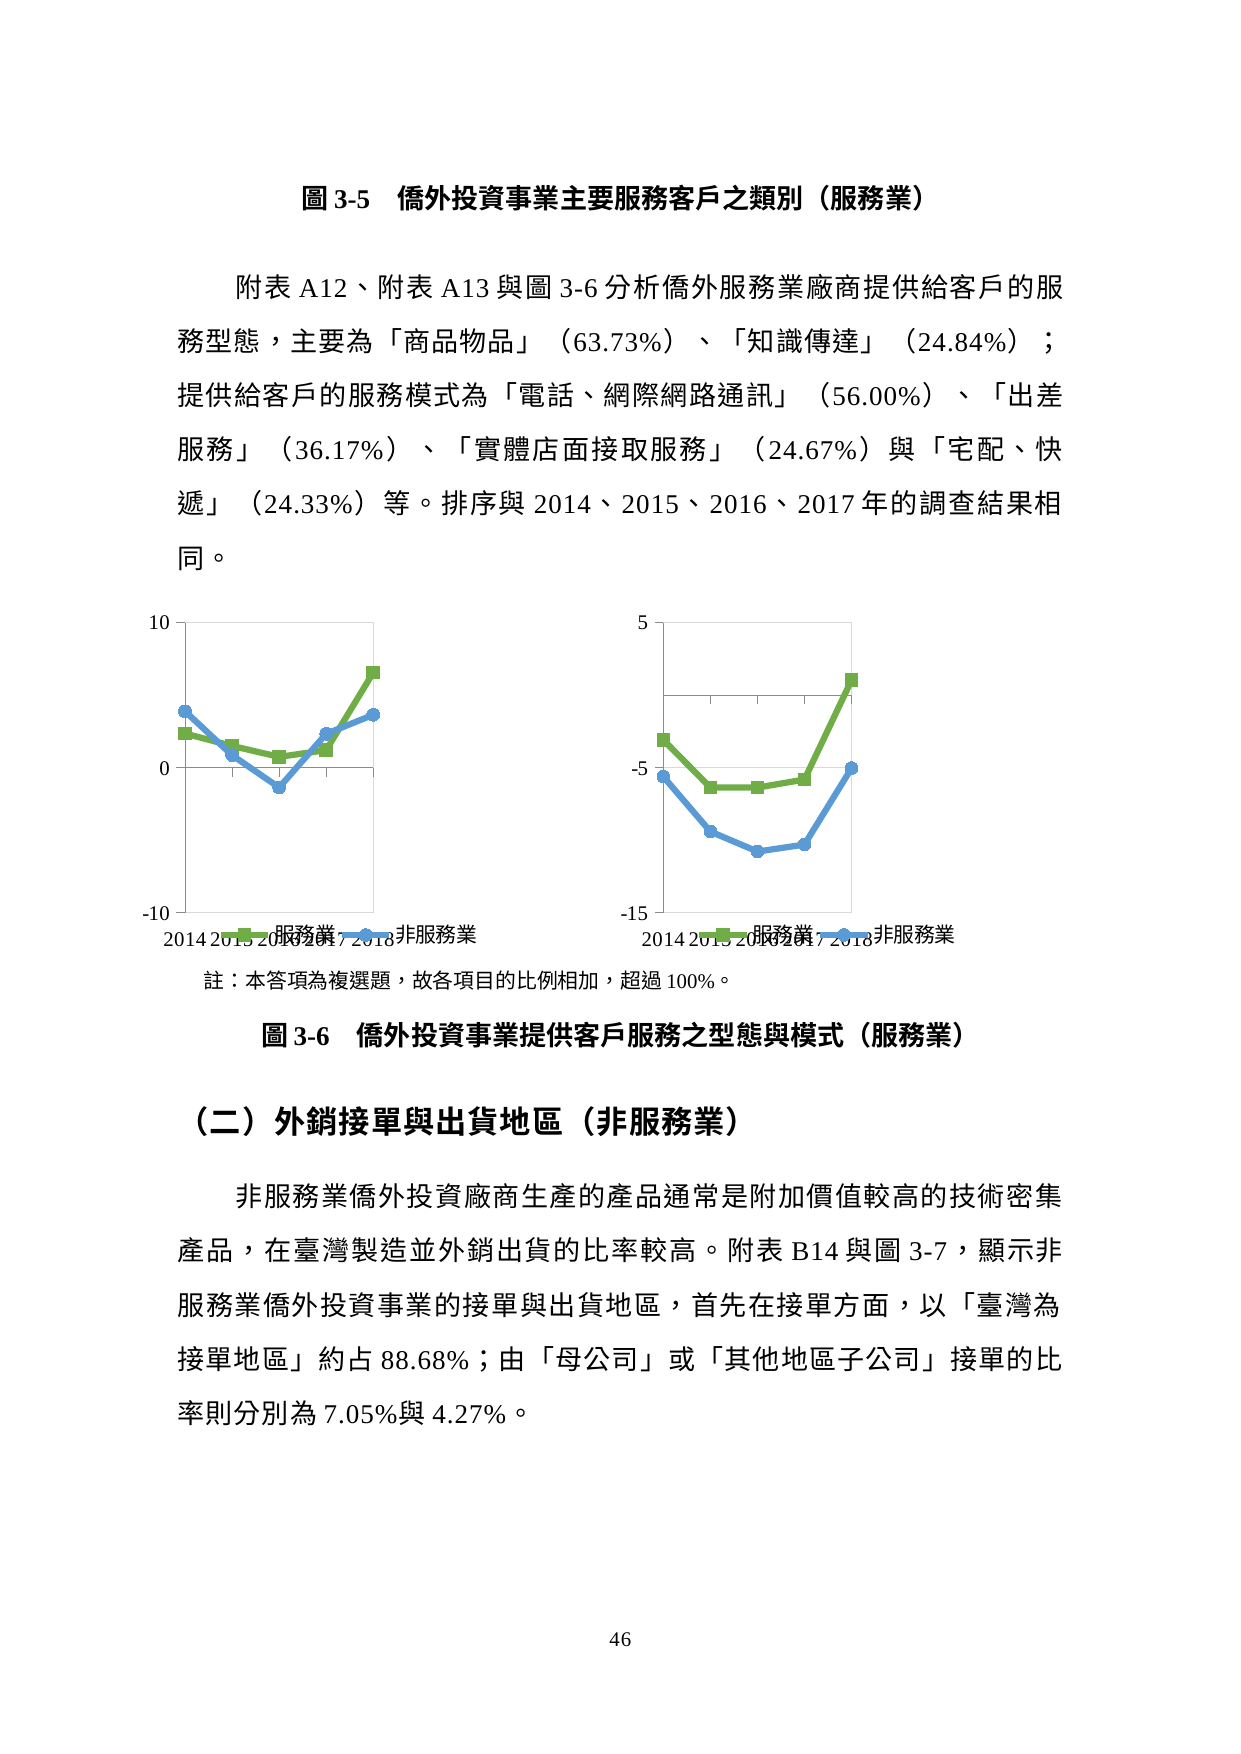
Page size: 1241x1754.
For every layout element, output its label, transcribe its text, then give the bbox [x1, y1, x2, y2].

text 圖3-5 僑外投資事業主要服務客戶之類別（服務業） [177, 177, 1063, 216]
text 非服務業僑外投資廠商生產的產品通常是附加價值較高的技術密集產品，在臺灣製造並外銷出貨的比率較高。附表B14與圖3-7，顯示非服務業僑外投資事業的接單與出貨地區，首先在接單方面，以「臺灣為接單地區」約占88.68%；由「母公司」或「其他地區子公司」接單的比率則分別為7.05%與4.27%。 [177, 1163, 1063, 1434]
subtitle （二）外銷接單與出貨地區（非服務業） [177, 1090, 1063, 1144]
text 附表A12、附表A13與圖3-6分析僑外服務業廠商提供給客戶的服務型態，主要為「商品物品」（63.73%）、「知識傳達」（24.84%）；提供給客戶的服務模式為「電話、網際網路通訊」（56.00%）、「出差服務」（36.17%）、「實體店面接取服務」（24.67%）與「宅配、快遞」（24.33%）等。排序與2014、2015、2016、2017年的調查結果相同。 [177, 254, 1063, 579]
text 圖3-6 僑外投資事業提供客戶服務之型態與模式（服務業） [177, 1013, 1063, 1053]
table_header [609, 598, 1063, 964]
table_cell 註：本答項為複選題，故各項目的比例相加，超過100%。 [131, 965, 1063, 995]
table_header [131, 598, 609, 964]
